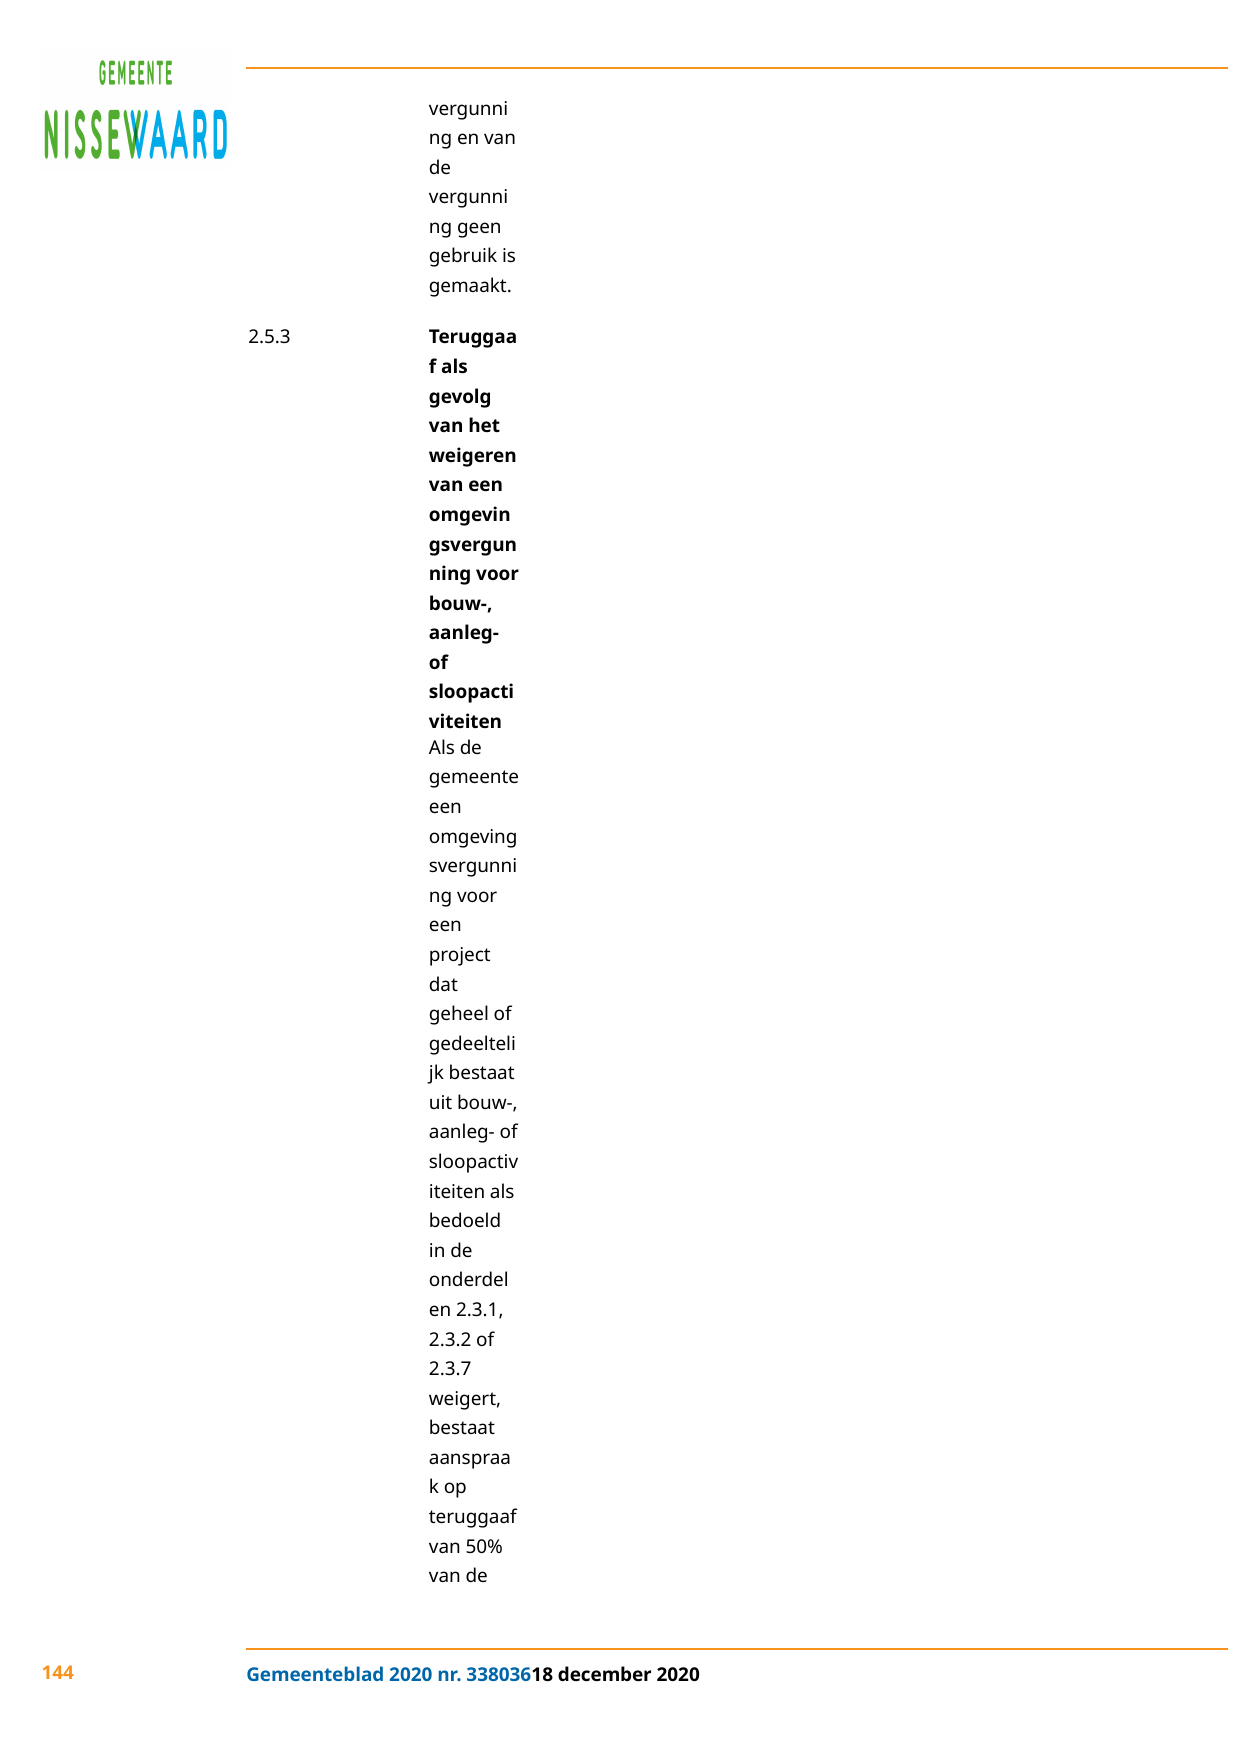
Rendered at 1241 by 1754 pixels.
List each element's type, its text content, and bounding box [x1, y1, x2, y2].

table_cell [248, 298, 338, 324]
table_cell [338, 324, 429, 734]
table_cell 2.5.3 [248, 324, 338, 734]
table_cell [519, 95, 609, 298]
table_cell [248, 734, 338, 1588]
table_cell [338, 298, 429, 324]
table_cell vergunning en van de vergunning geen gebruik is gemaakt. [429, 95, 519, 298]
table_cell [338, 95, 429, 298]
table_cell Als de gemeente een omgevingsvergunning voor een project dat geheel of gedeeltelijk bestaat uit bouw-, aanleg- of sloopactiviteiten als bedoeld in de onderdelen 2.3.1, 2.3.2 of 2.3.7 weigert, bestaat aanspraak op teruggaaf van 50% van de [429, 734, 519, 1588]
table_cell [338, 734, 429, 1588]
table_cell [519, 734, 609, 1588]
table_cell [248, 95, 338, 298]
table_cell [519, 324, 609, 734]
table_cell [519, 298, 609, 324]
table_cell [429, 298, 519, 324]
picture [41, 47, 231, 172]
table_cell Teruggaaf als gevolg van het weigeren van een omgevingsvergunning voor bouw-, aanleg- of sloopactiviteiten [429, 324, 519, 734]
